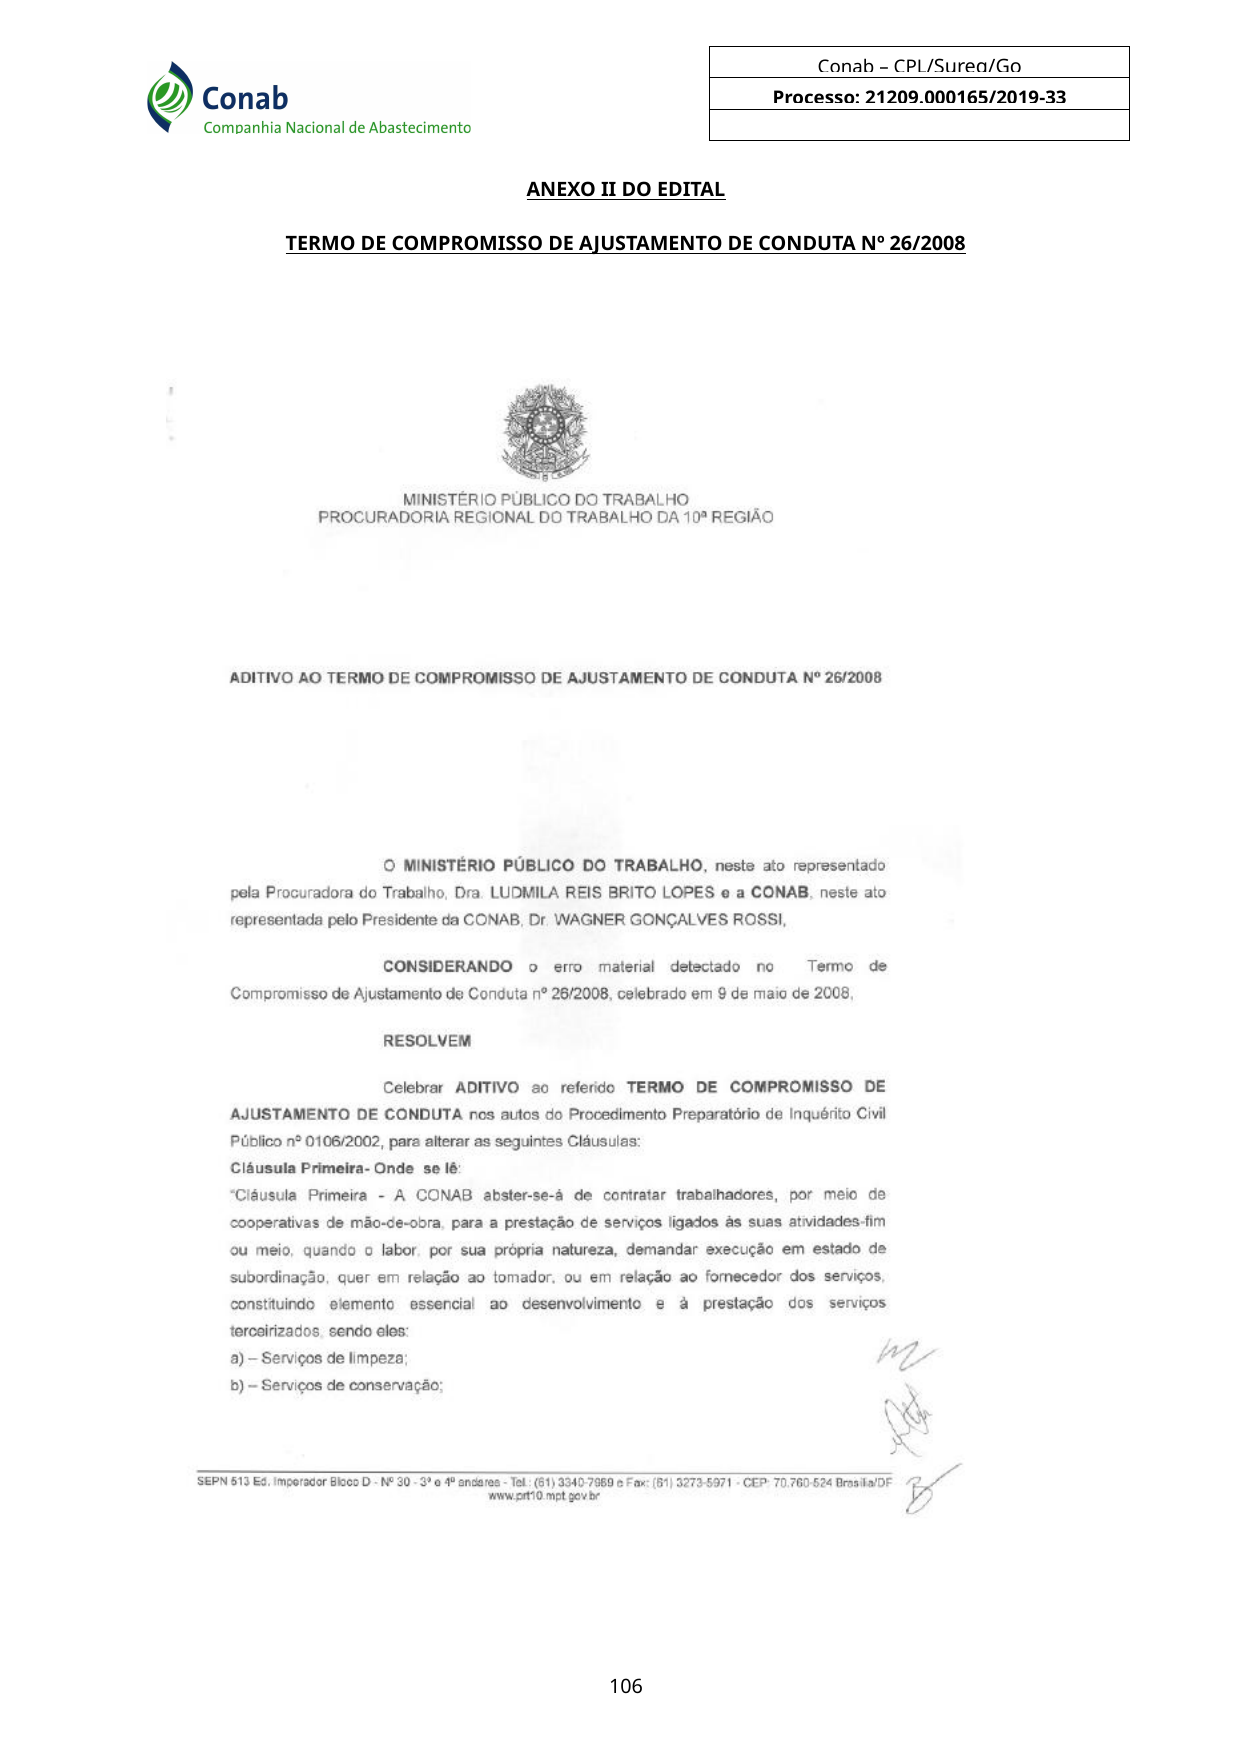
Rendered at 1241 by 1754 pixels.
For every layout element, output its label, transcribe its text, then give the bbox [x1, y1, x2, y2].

text ANEXO II DO EDITAL [125, 176, 1127, 203]
picture [168, 382, 1084, 1517]
picture [147, 61, 471, 134]
text TERMO DE COMPROMISSO DE AJUSTAMENTO DE CONDUTA Nº 26/2008 [125, 230, 1127, 257]
